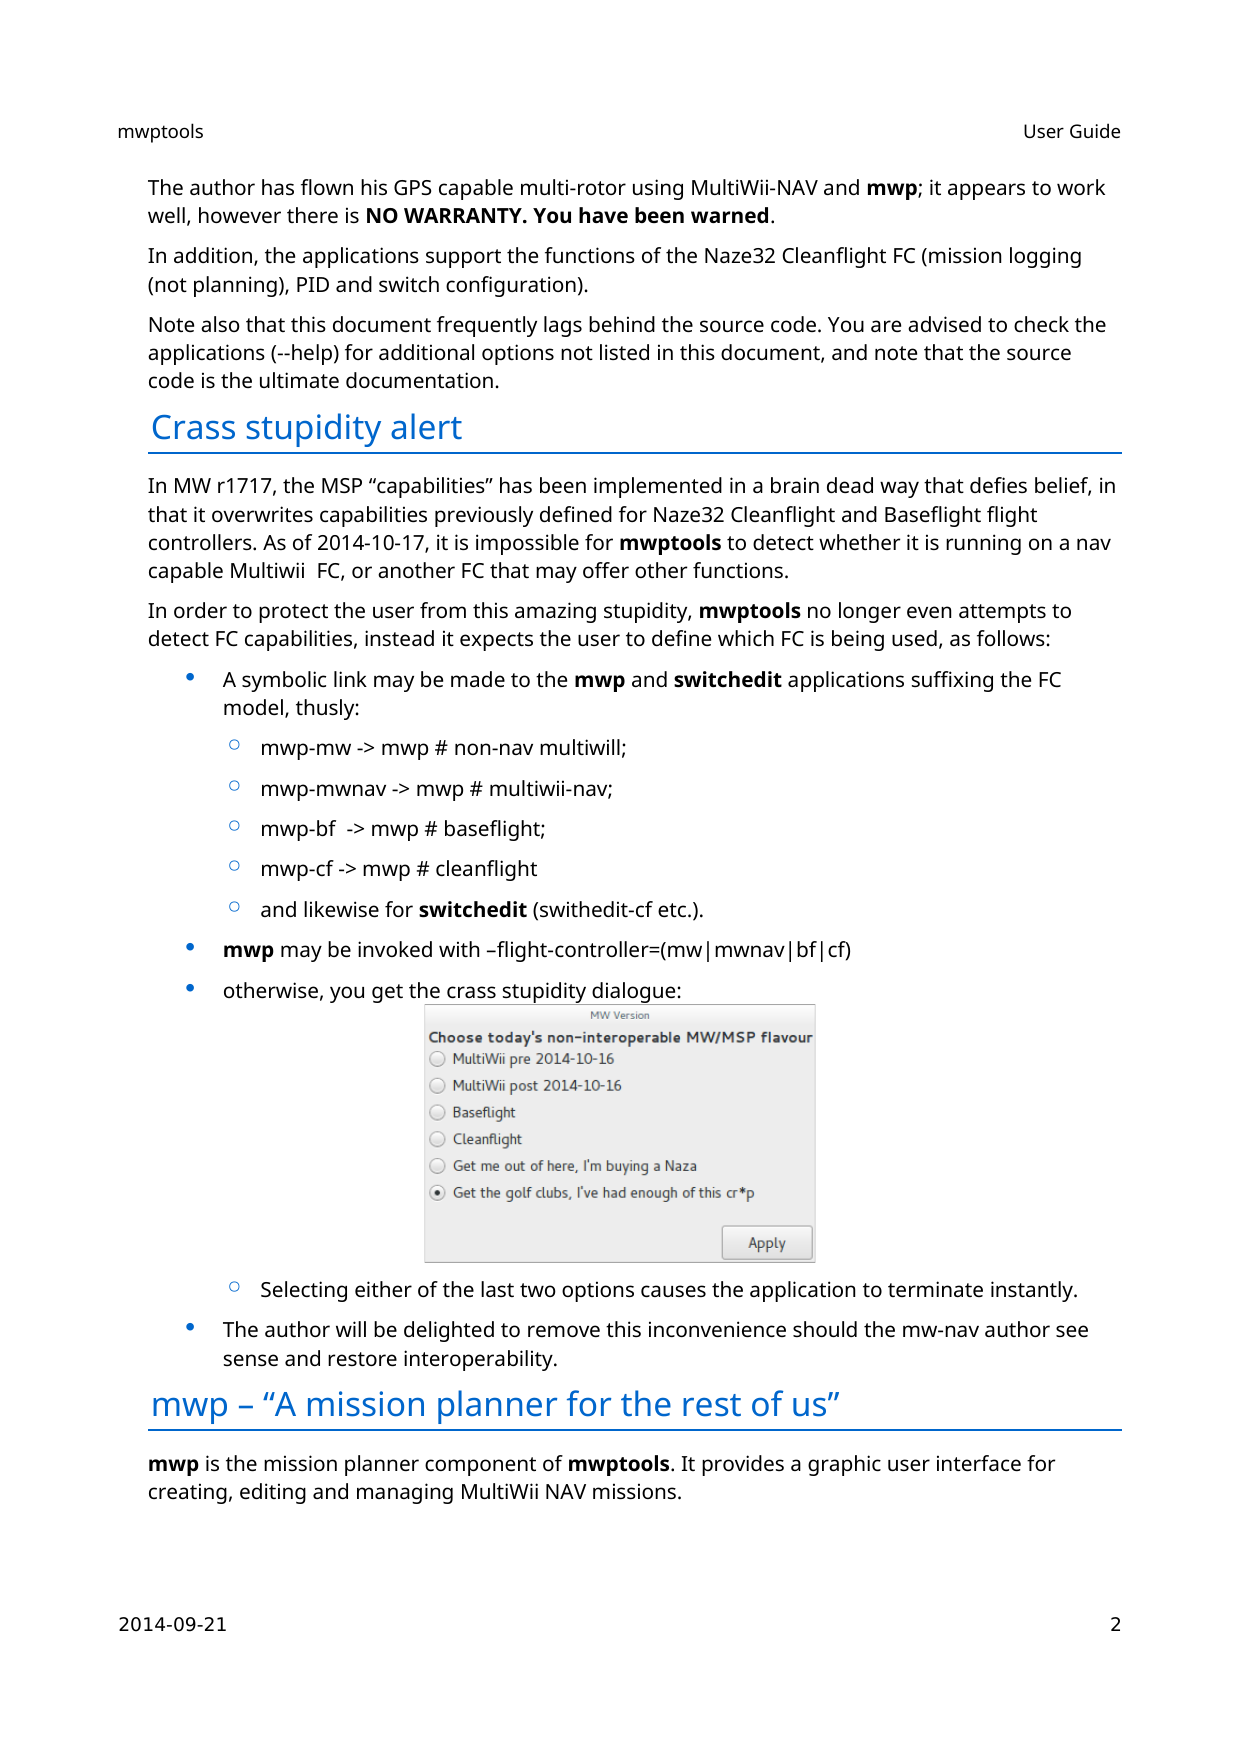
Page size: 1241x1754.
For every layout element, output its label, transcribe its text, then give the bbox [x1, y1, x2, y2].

text mwp is the mission planner component of mwptools. It provides a graphic user interface for creating, editing and managing MultiWii NAV missions. [148, 1449, 1122, 1505]
list Note also that this document frequently lags behind the source code. You are advised to check the applications (--help) for additional options not listed in this document, and note that the source code is the ultimate documentation. [148, 310, 1122, 394]
list A symbolic link may be made to the mwp and switchedit applications suffixing the FC model, thusly: [185, 665, 1122, 721]
list Selecting either of the last two options causes the application to terminate instantly. [223, 1016, 1122, 1303]
picture [424, 1004, 816, 1263]
list The author has flown his GPS capable multi-rotor using MultiWii-NAV and mwp; it appears to work well, however there is NO WARRANTY. You have been warned. [148, 173, 1122, 229]
subtitle Crass stupidity alert [148, 400, 1122, 452]
subtitle mwp – “A mission planner for the rest of us” [148, 1378, 1122, 1429]
list mwp-bf -> mwp # baseflight; [223, 814, 1122, 843]
list mwp-cf -> mwp # cleanflight [223, 854, 1122, 883]
list In addition, the applications support the functions of the Naze32 Cleanflight FC (mission logging (not planning), PID and switch configuration). [148, 241, 1122, 298]
list otherwise, you get the crass stupidity dialogue: [185, 976, 1122, 1004]
list and likewise for switchedit (swithedit-cf etc.). [223, 895, 1122, 923]
text In MW r1717, the MSP “capabilities” has been implemented in a brain dead way that defies belief, in that it overwrites capabilities previously defined for Naze32 Cleanflight and Baseflight flight controllers. As of 2014-10-17, it is impossible for mwptools to detect whether it is running on a nav capable Multiwii FC, or another FC that may offer other functions. [148, 472, 1122, 584]
text In order to protect the user from this amazing stupidity, mwptools no longer even attempts to detect FC capabilities, instead it expects the user to define which FC is being used, as follows: [148, 596, 1122, 653]
list mwp-mwnav -> mwp # multiwii-nav; [223, 774, 1122, 802]
list mwp may be invoked with –flight-controller=(mw|mwnav|bf|cf) [185, 935, 1122, 964]
list mwp-mw -> mwp # non-nav multiwill; [223, 733, 1122, 762]
list The author will be delighted to remove this inconvenience should the mw-nav author see sense and restore interoperability. [185, 1315, 1122, 1372]
